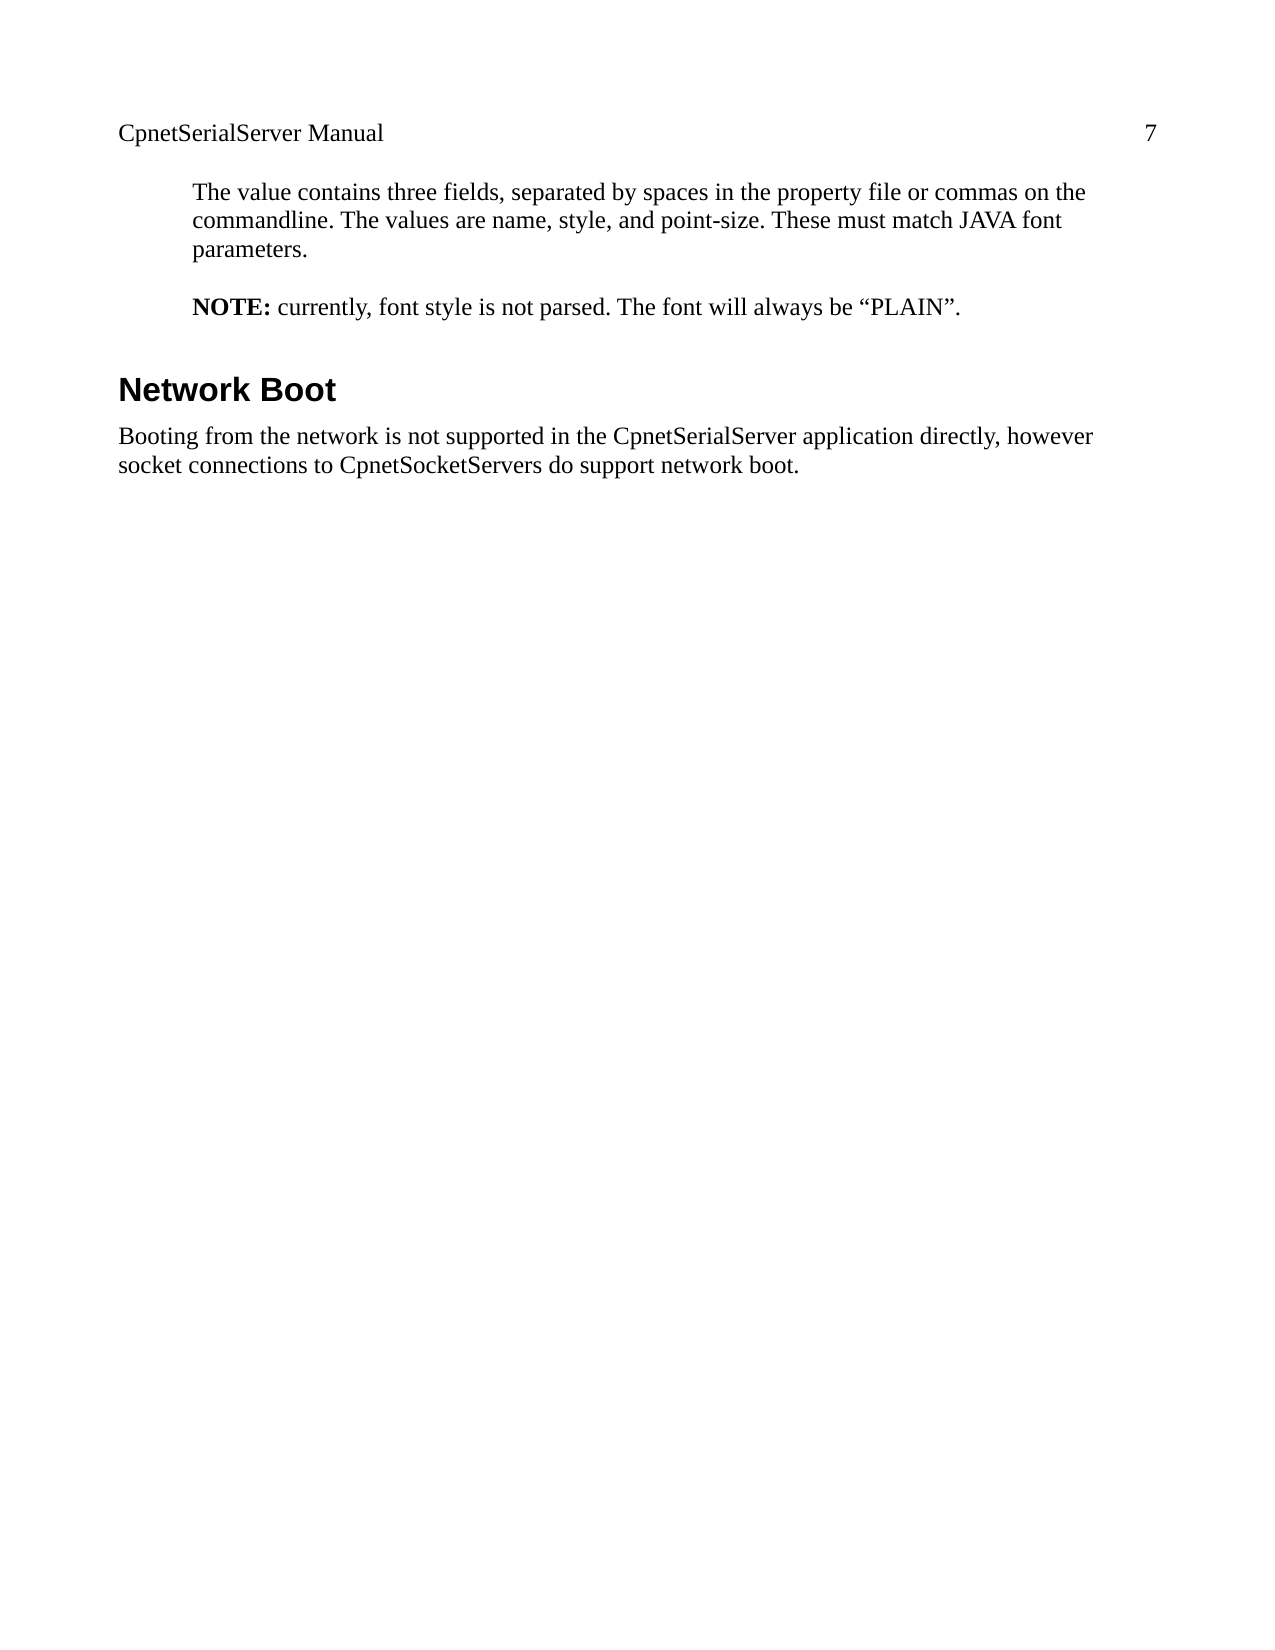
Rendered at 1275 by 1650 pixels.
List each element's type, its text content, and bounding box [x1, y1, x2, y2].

text NOTE: currently, font style is not parsed. The font will always be “PLAIN”. [192, 292, 1157, 321]
text Booting from the network is not supported in the CpnetSerialServer application directly, however socket connections to CpnetSocketServers do support network boot. [118, 421, 1157, 479]
subtitle Network Boot [118, 370, 1157, 409]
text The value contains three fields, separated by spaces in the property file or commas on the commandline. The values are name, style, and point-size. These must match JAVA font parameters. [192, 177, 1157, 263]
